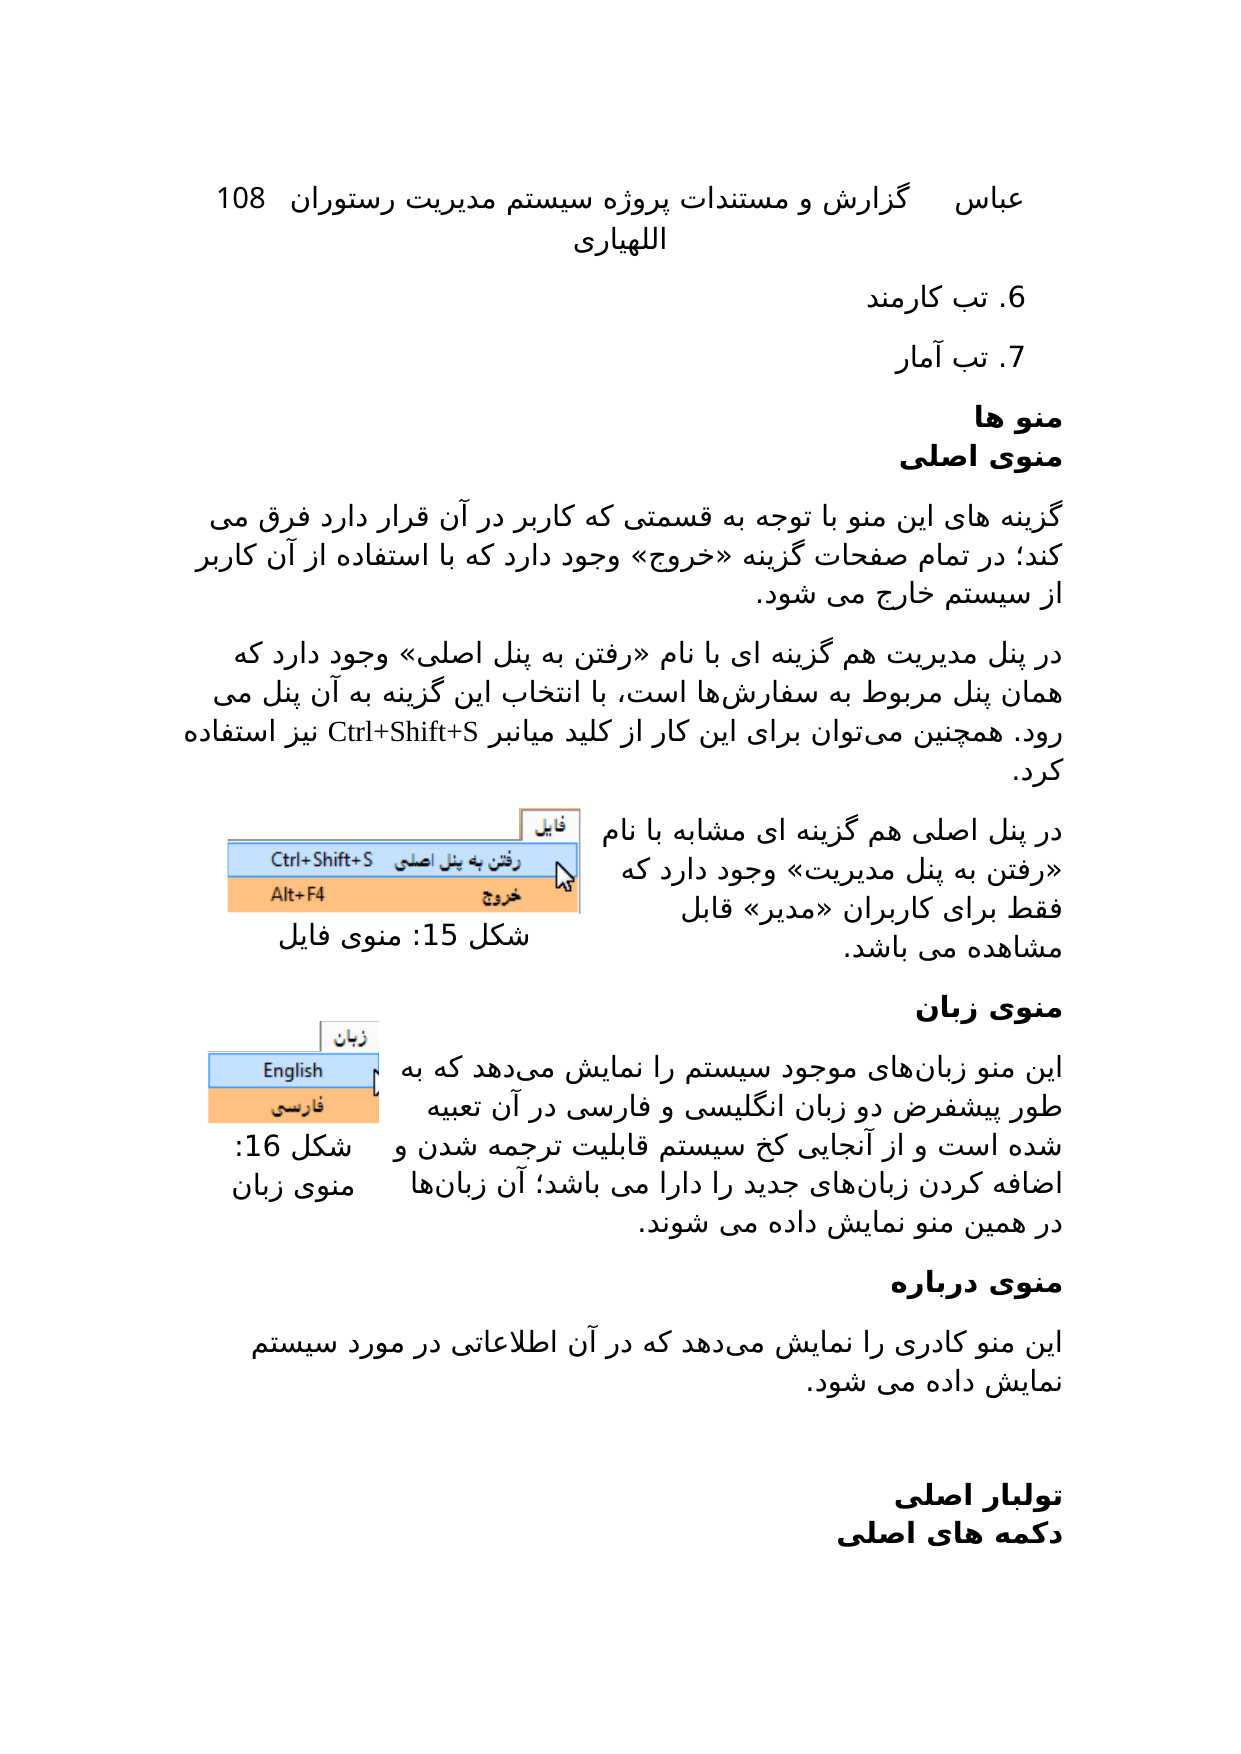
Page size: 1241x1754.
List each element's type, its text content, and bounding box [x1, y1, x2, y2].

list تب کارمند [177, 281, 1026, 314]
text این منو کادری را نمایش می‌دهد که در آن اطلاعاتی در مورد سیستم نمایش داده می شود. [177, 1325, 1063, 1398]
text گزینه های این منو با توجه به قسمتی که کاربر در آن قرار دارد فرق می کند؛ در تمام صفحات گزینه «خروج» وجود دارد که با استفاده از آن کاربر از سیستم خارج می شود. [177, 499, 1063, 611]
text منوی اصلی [177, 439, 1063, 473]
picture [207, 1021, 379, 1125]
subtitle تولبار اصلی [177, 1478, 1063, 1512]
subtitle منو ها [177, 400, 1063, 434]
text شکل 15: منوی فایل [228, 914, 581, 952]
text منوی درباره [177, 1266, 1063, 1299]
text [228, 796, 581, 808]
text این منو زبان‌های موجود سیستم را نمایش می‌دهد که به طور پیشفرض دو زبان انگلیسی و فارسی در آن تعبیه شده است و از آنجایی کخ سیستم قابلیت ترجمه شدن و اضافه کردن زبان‌های جدید را دارا می باشد؛ آن زبان‌ها در همین منو نمایش داده می شوند. [177, 1125, 1063, 1240]
text در پنل اصلی هم گزینه ای مشابه با نام «رفتن به پنل مدیریت» وجود دارد که فقط برای کاربران «مدیر» قابل مشاهده می باشد. [177, 914, 1063, 964]
text منوی زبان [177, 990, 1063, 1024]
list تب آمار [177, 340, 1026, 374]
picture [227, 808, 581, 914]
text دکمه های اصلی [177, 1517, 1063, 1551]
text در پنل مدیریت هم گزینه ای با نام «رفتن به پنل اصلی» وجود دارد که همان پنل مربوط به سفارش‌ها است، با انتخاب این گزینه به آن پنل می رود. همچنین می‌توان برای این کار از کلید میانبر Ctrl+Shift+S نیز استفاده کرد. [177, 637, 1063, 788]
text شکل 16: منوی زبان [207, 1125, 379, 1202]
